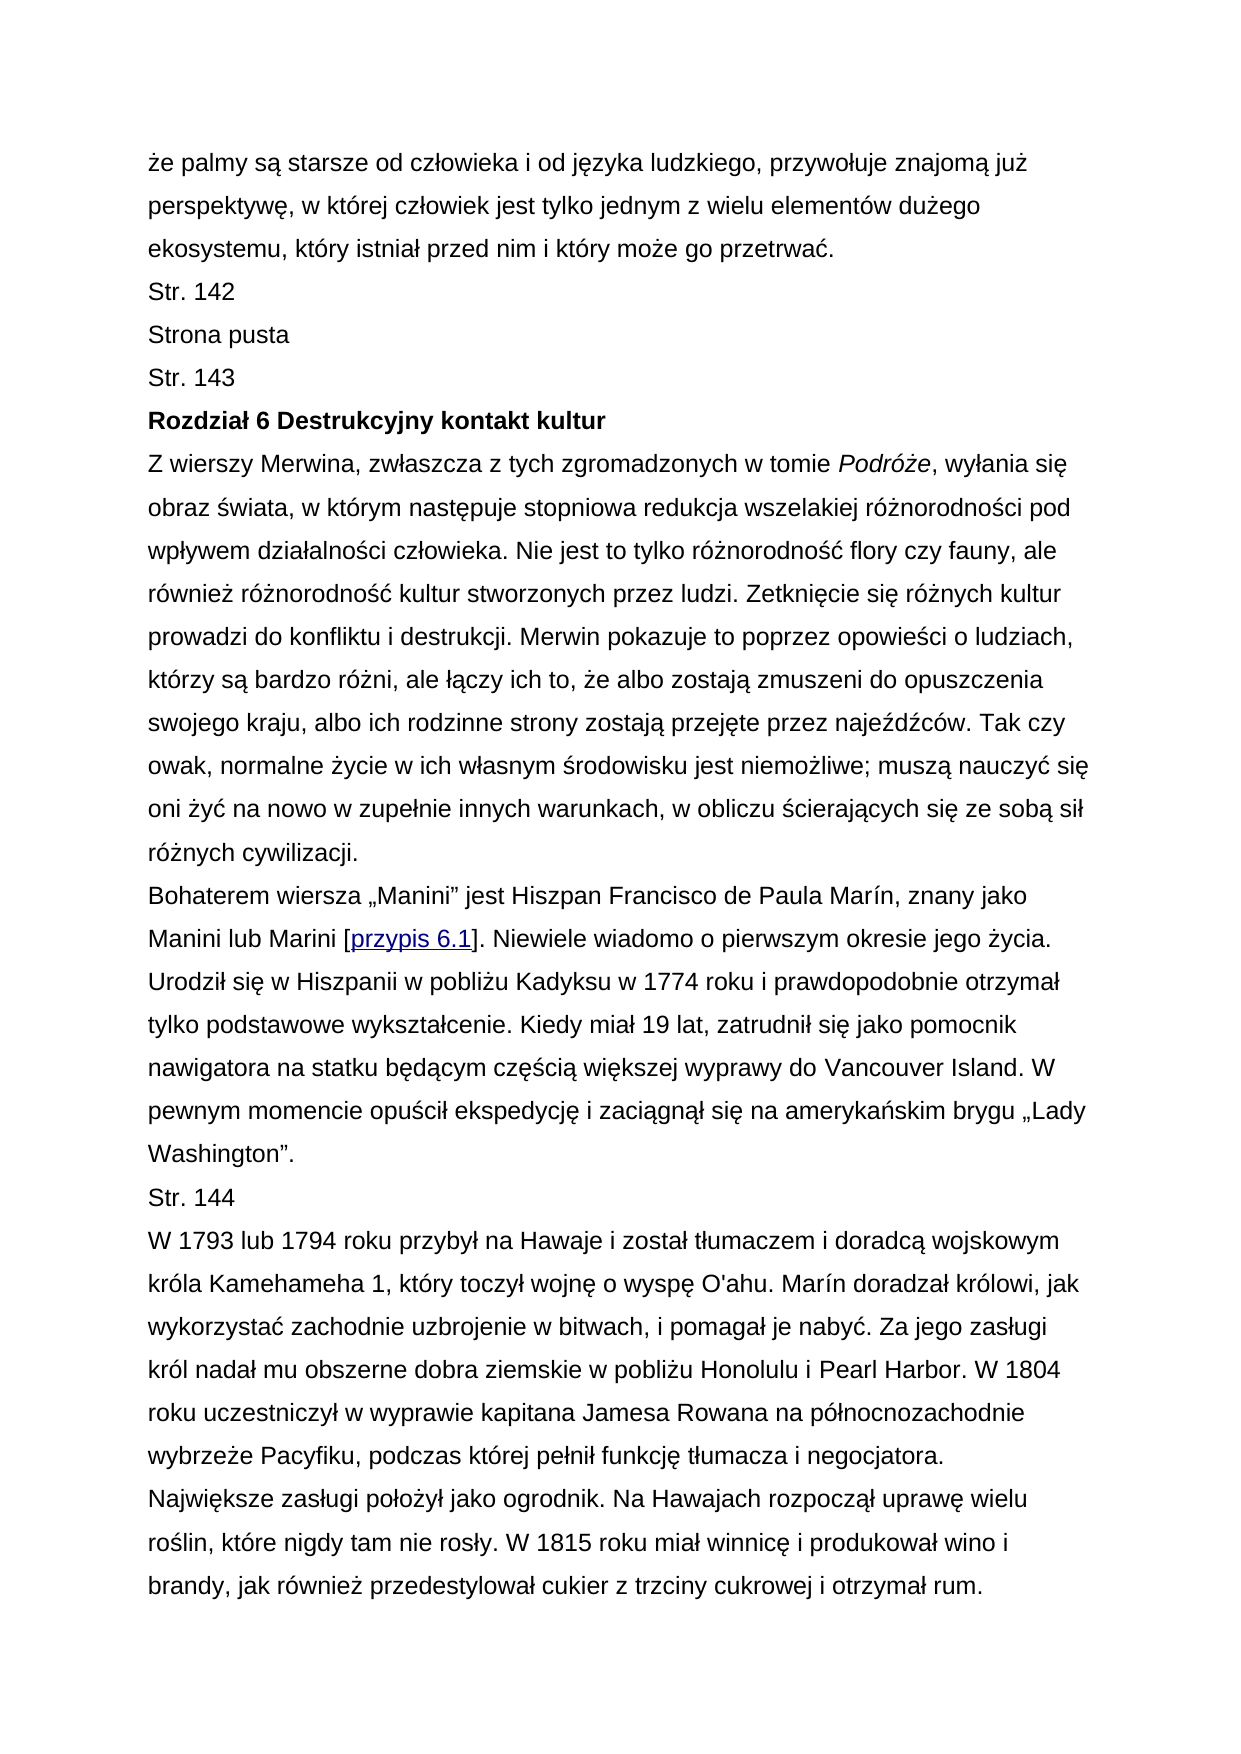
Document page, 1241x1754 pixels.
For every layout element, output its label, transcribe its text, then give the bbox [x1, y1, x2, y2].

text że palmy są starsze od człowieka i od języka ludzkiego, przywołuje znajomą już perspektywę, w której człowiek jest tylko jednym z wielu elementów dużego ekosystemu, który istniał przed nim i który może go przetrwać. [148, 148, 1093, 263]
text Str. 144 [148, 1183, 1093, 1211]
text Str. 143 [148, 363, 1093, 392]
text Z wierszy Merwina, zwłaszcza z tych zgromadzonych w tomie Podróże, wyłania się obraz świata, w którym następuje stopniowa redukcja wszelakiej różnorodności pod wpływem działalności człowieka. Nie jest to tylko różnorodność flory czy fauny, ale również różnorodność kultur stworzonych przez ludzi. Zetknięcie się różnych kultur prowadzi do konfliktu i destrukcji. Merwin pokazuje to poprzez opowieści o ludziach, którzy są bardzo różni, ale łączy ich to, że albo zostają zmuszeni do opuszczenia swojego kraju, albo ich rodzinne strony zostają przejęte przez najeźdźców. Tak czy owak, normalne życie w ich własnym środowisku jest niemożliwe; muszą nauczyć się oni żyć na nowo w zupełnie innych warunkach, w obliczu ścierających się ze sobą sił różnych cywilizacji. [148, 449, 1093, 866]
text W 1793 lub 1794 roku przybył na Hawaje i został tłumaczem i doradcą wojskowym króla Kamehameha 1, który toczył wojnę o wyspę O'ahu. Marín doradzał królowi, jak wykorzystać zachodnie uzbrojenie w bitwach, i pomagał je nabyć. Za jego zasługi król nadał mu obszerne dobra ziemskie w pobliżu Honolulu i Pearl Harbor. W 1804 roku uczestniczył w wyprawie kapitana Jamesa Rowana na północnozachodnie wybrzeże Pacyfiku, podczas której pełnił funkcję tłumacza i negocjatora. [148, 1226, 1093, 1470]
text Największe zasługi położył jako ogrodnik. Na Hawajach rozpoczął uprawę wielu roślin, które nigdy tam nie rosły. W 1815 roku miał winnicę i produkował wino i brandy, jak również przedestylował cukier z trzciny cukrowej i otrzymał rum. [148, 1484, 1093, 1599]
text Bohaterem wiersza „Manini” jest Hiszpan Francisco de Paula Marín, znany jako Manini lub Marini [przypis 6.1]. Niewiele wiadomo o pierwszym okresie jego życia. Urodził się w Hiszpanii w pobliżu Kadyksu w 1774 roku i prawdopodobnie otrzymał tylko podstawowe wykształcenie. Kiedy miał 19 lat, zatrudnił się jako pomocnik nawigatora na statku będącym częścią większej wyprawy do Vancouver Island. W pewnym momencie opuścił ekspedycję i zaciągnął się na amerykańskim brygu „Lady Washington”. [148, 881, 1093, 1168]
text Str. 142 [148, 277, 1093, 306]
text Strona pusta [148, 320, 1093, 349]
subtitle Rozdział 6 Destrukcyjny kontakt kultur [148, 406, 1093, 435]
